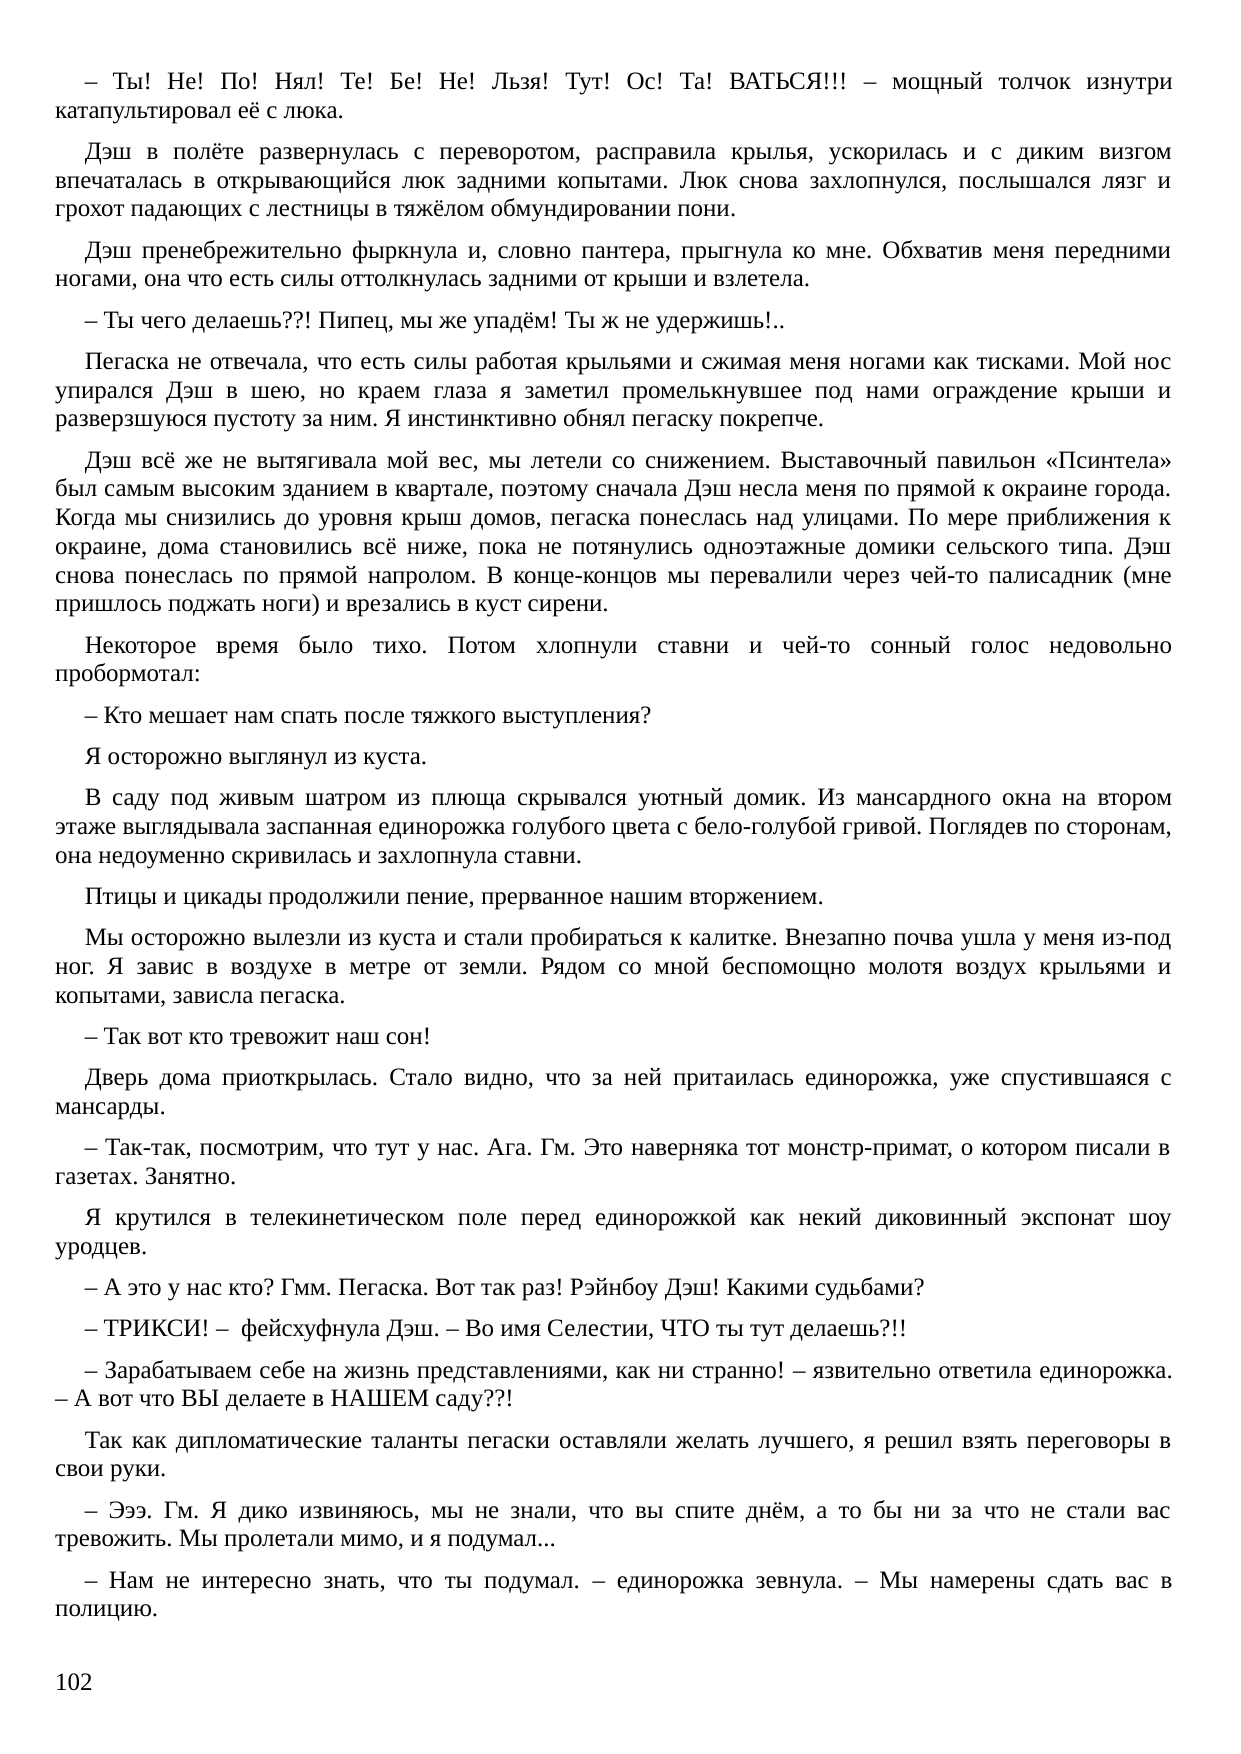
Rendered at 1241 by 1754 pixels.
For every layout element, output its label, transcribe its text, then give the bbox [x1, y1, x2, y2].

text Дэш всё же не вытягивала мой вес, мы летели со снижением. Выставочный павильон «Псинтела» был самым высоким зданием в квартале, поэтому сначала Дэш несла меня по прямой к окраине города. Когда мы снизились до уровня крыш домов, пегаска понеслась над улицами. По мере приближения к окраине, дома становились всё ниже, пока не потянулись одноэтажные домики сельского типа. Дэш снова понеслась по прямой напролом. В конце-концов мы перевалили через чей-то палисадник (мне пришлось поджать ноги) и врезались в куст сирени. [55, 445, 1173, 617]
text – Ты чего делаешь??! Пипец, мы же упадём! Ты ж не удержишь!.. [55, 305, 1173, 333]
text Птицы и цикады продолжили пение, прерванное нашим вторжением. [55, 881, 1173, 910]
text – А это у нас кто? Гмм. Пегаска. Вот так раз! Рэйнбоу Дэш! Какими судьбами? [55, 1272, 1173, 1301]
text Я осторожно выглянул из куста. [55, 741, 1173, 770]
text Я крутился в телекинетическом поле перед единорожкой как некий диковинный экспонат шоу уродцев. [55, 1202, 1173, 1260]
text Так как дипломатические таланты пегаски оставляли желать лучшего, я решил взять переговоры в свои руки. [55, 1425, 1173, 1482]
text – ТРИКСИ! – фейсхуфнула Дэш. – Во имя Селестии, ЧТО ты тут делаешь?!! [55, 1313, 1173, 1342]
text – Кто мешает нам спать после тяжкого выступления? [55, 700, 1173, 728]
text – Так-так, посмотрим, что тут у нас. Ага. Гм. Это наверняка тот монстр-примат, о котором писали в газетах. Занятно. [55, 1132, 1173, 1190]
text В саду под живым шатром из плюща скрывался уютный домик. Из мансардного окна на втором этаже выглядывала заспанная единорожка голубого цвета с бело-голубой гривой. Поглядев по сторонам, она недоуменно скривилась и захлопнула ставни. [55, 782, 1173, 868]
text – Ты! Не! По! Нял! Те! Бе! Не! Льзя! Тут! Ос! Та! ВАТЬСЯ!!! – мощный толчок изнутри катапультировал её с люка. [55, 66, 1173, 123]
text Пегаска не отвечала, что есть силы работая крыльями и сжимая меня ногами как тисками. Мой нос упирался Дэш в шею, но краем глаза я заметил промелькнувшее под нами ограждение крыши и разверзшуюся пустоту за ним. Я инстинктивно обнял пегаску покрепче. [55, 346, 1173, 432]
text Дэш пренебрежительно фыркнула и, словно пантера, прыгнула ко мне. Обхватив меня передними ногами, она что есть силы оттолкнулась задними от крыши и взлетела. [55, 235, 1173, 292]
text – Эээ. Гм. Я дико извиняюсь, мы не знали, что вы спите днём, а то бы ни за что не стали вас тревожить. Мы пролетали мимо, и я подумал... [55, 1495, 1173, 1552]
text Мы осторожно вылезли из куста и стали пробираться к калитке. Внезапно почва ушла у меня из-под ног. Я завис в воздухе в метре от земли. Рядом со мной беспомощно молотя воздух крыльями и копытами, зависла пегаска. [55, 922, 1173, 1008]
text – Так вот кто тревожит наш сон! [55, 1021, 1173, 1050]
text Некоторое время было тихо. Потом хлопнули ставни и чей-то сонный голос недовольно пробормотал: [55, 630, 1173, 687]
text – Нам не интересно знать, что ты подумал. – единорожка зевнула. – Мы намерены сдать вас в полицию. [55, 1565, 1173, 1622]
text – Зарабатываем себе на жизнь представлениями, как ни странно! – язвительно ответила единорожка. – А вот что ВЫ делаете в НАШЕМ саду??! [55, 1355, 1173, 1412]
text Дверь дома приоткрылась. Стало видно, что за ней притаилась единорожка, уже спустившаяся с мансарды. [55, 1062, 1173, 1120]
text Дэш в полёте развернулась с переворотом, расправила крылья, ускорилась и с диким визгом впечаталась в открывающийся люк задними копытами. Люк снова захлопнулся, послышался лязг и грохот падающих с лестницы в тяжёлом обмундировании пони. [55, 136, 1173, 222]
